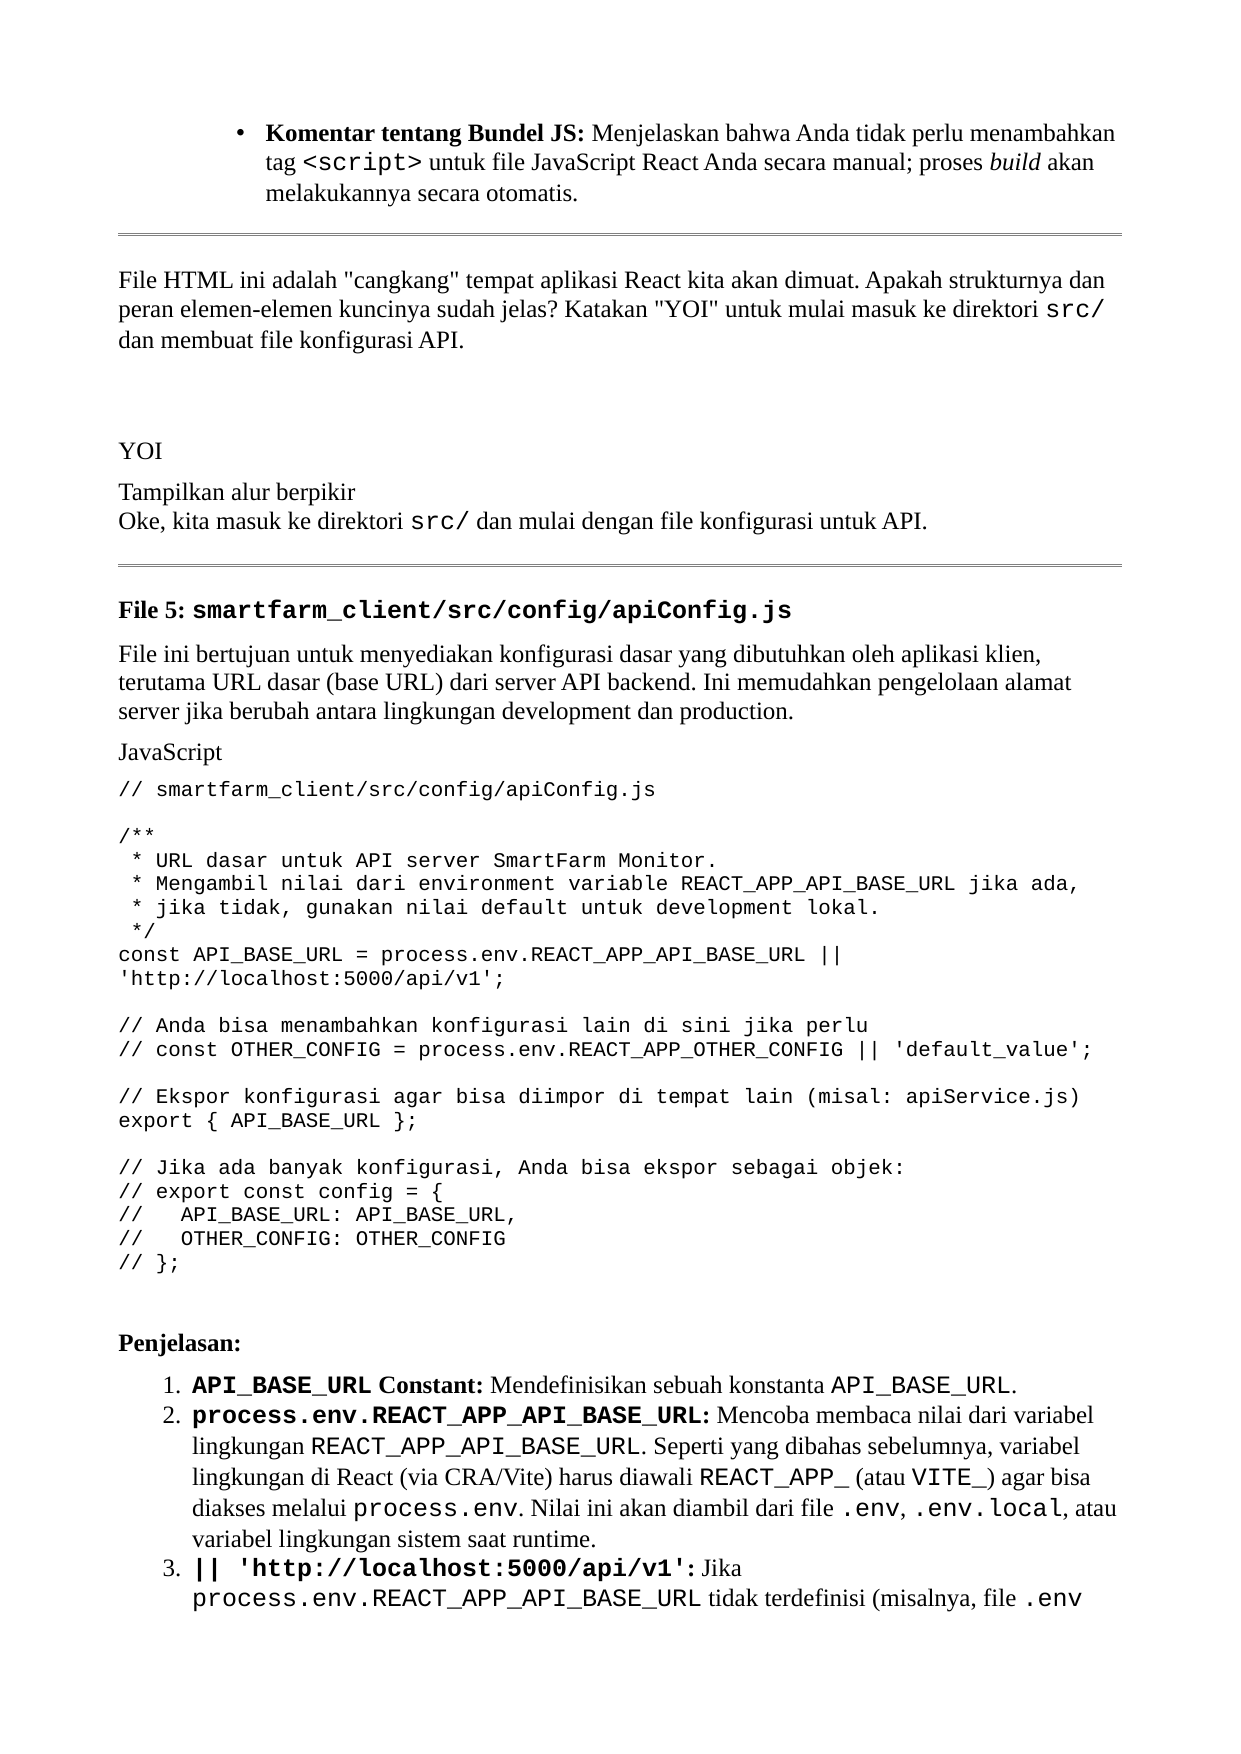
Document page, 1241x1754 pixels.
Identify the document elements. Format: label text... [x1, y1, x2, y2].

text File 5: smartfarm_client/src/config/apiConfig.js [118, 595, 1122, 626]
text Oke, kita masuk ke direktori src/ dan mulai dengan file konfigurasi untuk API. [118, 506, 1122, 537]
text // smartfarm_client/src/config/apiConfig.js [118, 779, 1122, 802]
text Penjelasan: [118, 1328, 1122, 1357]
text */ [118, 921, 1122, 944]
text // export const config = { [118, 1181, 1122, 1204]
text * URL dasar untuk API server SmartFarm Monitor. [118, 850, 1122, 873]
text // Anda bisa menambahkan konfigurasi lain di sini jika perlu [118, 1015, 1122, 1039]
list Komentar tentang Bundel JS: Menjelaskan bahwa Anda tidak perlu menambahkan tag <script> untuk file JavaScript React Anda secara manual; proses build akan melakukannya secara otomatis. [236, 118, 1122, 206]
text JavaScript [118, 737, 1122, 766]
text YOI [118, 436, 1122, 465]
text * jika tidak, gunakan nilai default untuk development lokal. [118, 897, 1122, 921]
text const API_BASE_URL = process.env.REACT_APP_API_BASE_URL || 'http://localhost:5000/api/v1'; [118, 944, 1122, 992]
text * Mengambil nilai dari environment variable REACT_APP_API_BASE_URL jika ada, [118, 873, 1122, 897]
text // Jika ada banyak konfigurasi, Anda bisa ekspor sebagai objek: [118, 1157, 1122, 1181]
list API_BASE_URL Constant: Mendefinisikan sebuah konstanta API_BASE_URL. [162, 1370, 1122, 1401]
list || 'http://localhost:5000/api/v1': Jika process.env.REACT_APP_API_BASE_URL tidak terdefinisi (misalnya, file .env [162, 1553, 1122, 1614]
text // API_BASE_URL: API_BASE_URL, [118, 1204, 1122, 1228]
text File HTML ini adalah "cangkang" tempat aplikasi React kita akan dimuat. Apakah strukturnya dan peran elemen-elemen kuncinya sudah jelas? Katakan "YOI" untuk mulai masuk ke direktori src/ dan membuat file konfigurasi API. [118, 265, 1122, 353]
list process.env.REACT_APP_API_BASE_URL: Mencoba membaca nilai dari variabel lingkungan REACT_APP_API_BASE_URL. Seperti yang dibahas sebelumnya, variabel lingkungan di React (via CRA/Vite) harus diawali REACT_APP_ (atau VITE_) agar bisa diakses melalui process.env. Nilai ini akan diambil dari file .env, .env.local, atau variabel lingkungan sistem saat runtime. [162, 1401, 1122, 1553]
text // const OTHER_CONFIG = process.env.REACT_APP_OTHER_CONFIG || 'default_value'; [118, 1039, 1122, 1062]
text Tampilkan alur berpikir [118, 477, 1122, 506]
text // OTHER_CONFIG: OTHER_CONFIG [118, 1228, 1122, 1252]
text export { API_BASE_URL }; [118, 1110, 1122, 1133]
text /** [118, 826, 1122, 850]
text // }; [118, 1252, 1122, 1275]
text File ini bertujuan untuk menyediakan konfigurasi dasar yang dibutuhkan oleh aplikasi klien, terutama URL dasar (base URL) dari server API backend. Ini memudahkan pengelolaan alamat server jika berubah antara lingkungan development dan production. [118, 639, 1122, 725]
text // Ekspor konfigurasi agar bisa diimpor di tempat lain (misal: apiService.js) [118, 1086, 1122, 1110]
